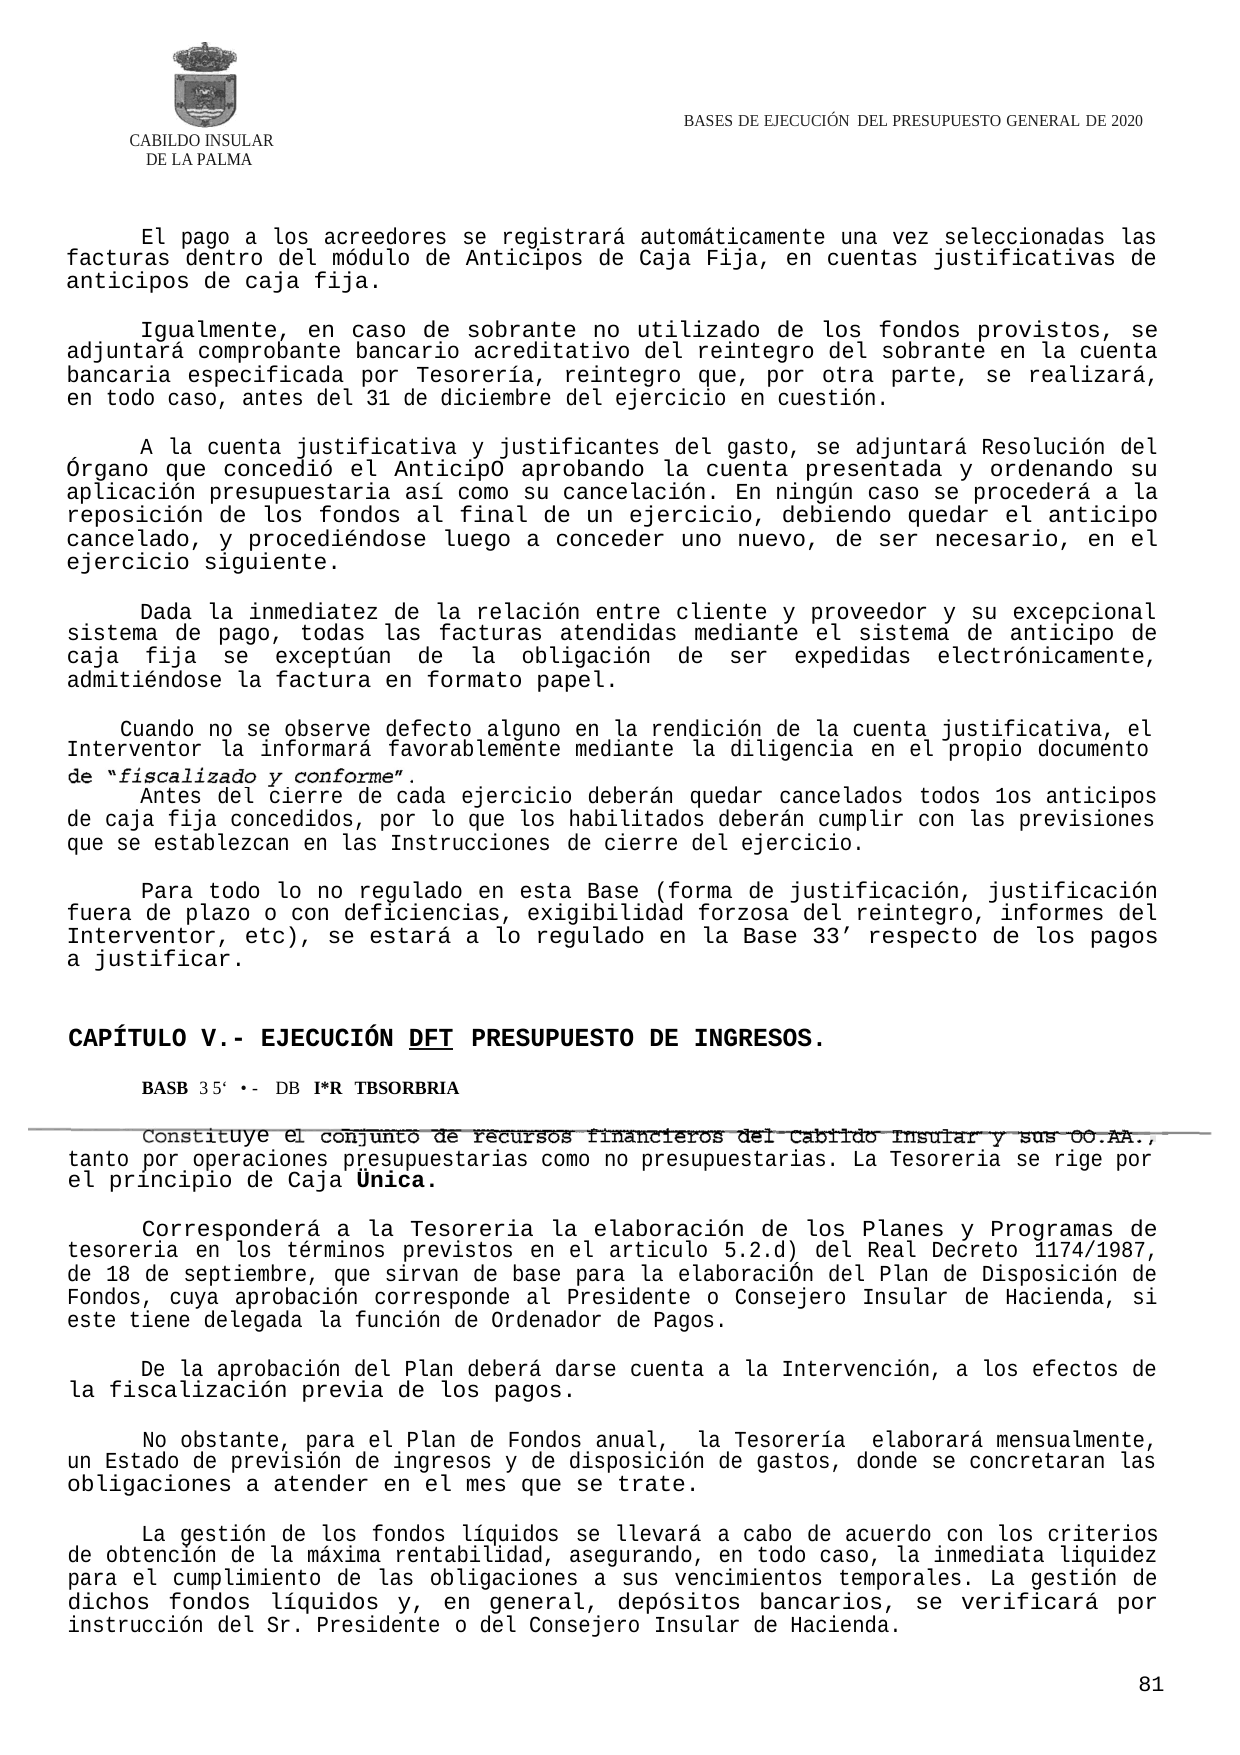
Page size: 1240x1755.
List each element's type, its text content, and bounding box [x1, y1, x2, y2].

text No obstante, para el Plan de Fondos anual, la Tesorería elaborará mensualmente, un Estado de previsión de ingresos y de disposición de gastos, donde se concretaran las obligaciones a atender en el mes que se trate. [67, 1428, 1158, 1498]
text A la cuenta justificativa y justificantes del gasto, se adjuntará Resolución del Órgano que concedió el AnticipO aprobando la cuenta presentada y ordenando su aplicación presupuestaria así como su cancelación. En ningún caso se procederá a la reposición de los fondos al final de un ejercicio, debiendo quedar el anticipo cancelado, y procediéndose luego a conceder uno nuevo, de ser necesario, en el ejercicio siguiente. [66, 436, 1158, 577]
picture [68, 767, 413, 787]
text Para todo lo no regulado en esta Base (forma de justificación, justificación fuera de plazo o con deficiencias, exigibilidad forzosa del reintegro, informes del Interventor, etc), se estará a lo regulado en la Base 33’ respecto de los pagos a justificar. [66, 880, 1159, 974]
text Antes del cierre de cada ejercicio deberán quedar cancelados todos 1os anticipos de caja fija concedidos, por lo que los habilitados deberán cumplir con las previsiones que se establezcan en las Instrucciones de cierre del ejercicio. [67, 786, 1157, 857]
text Cuando no se observe defecto alguno en la rendición de la cuenta justificativa, el Interventor la informará favorablemente mediante la diligencia en el propio documento [66, 718, 1237, 764]
text La gestión de los fondos líquidos se llevará a cabo de acuerdo con los criterios de obtención de la máxima rentabilidad, asegurando, en todo caso, la inmediata liquidez para el cumplimiento de las obligaciones a sus vencimientos temporales. La gestión de dichos fondos líquidos y, en general, depósitos bancarios, se verificará por instrucción del Sr. Presidente o del Consejero Insular de Hacienda. [67, 1522, 1158, 1639]
text Igualmente, en caso de sobrante no utilizado de los fondos provistos, se adjuntará comprobante bancario acreditativo del reintegro del sobrante en la cuenta bancaria especificada por Tesorería, reintegro que, por otra parte, se realizará, en todo caso, antes del 31 de diciembre del ejercicio en cuestión. [66, 319, 1159, 413]
text uye e [228, 1123, 1237, 1147]
picture [171, 42, 238, 128]
picture [28, 1126, 1212, 1148]
text Dada la inmediatez de la relación entre cliente y proveedor y su excepcional sistema de pago, todas las facturas atendidas mediante el sistema de anticipo de caja fija se exceptúan de la obligación de ser expedidas electrónicamente, admitiéndose la factura en formato papel. [67, 600, 1158, 694]
text tanto por operaciones presupuestarias como no presupuestarias. La Tesoreria se rige por el principio de Caja Ünica. [67, 1148, 1161, 1195]
text BASB 3 5‘ • - DB I*R TBSORBRIA [142, 1077, 1237, 1098]
text Corresponderá a la Tesoreria la elaboración de los Planes y Programas de tesoreria en los términos previstos en el articulo 5.2.d) del Real Decreto 1174/1987, de 18 de septiembre, que sirvan de base para la elaboraciÓn del Plan de Disposición de Fondos, cuya aprobación corresponde al Presidente o Consejero Insular de Hacienda, si este tiene delegada la función de Ordenador de Pagos. [67, 1218, 1158, 1335]
text El pago a los acreedores se registrará automáticamente una vez seleccionadas las facturas dentro del módulo de Anticipos de Caja Fija, en cuentas justificativas de anticipos de caja fija. [66, 226, 1158, 296]
text De la aprobación del Plan deberá darse cuenta a la Intervención, a los efectos de la fiscalización previa de los pagos. [67, 1357, 1158, 1404]
subtitle CAPÍTULO V.- EJECUCIÓN DFT PRESUPUESTO DE INGRESOS. [68, 1024, 1237, 1054]
